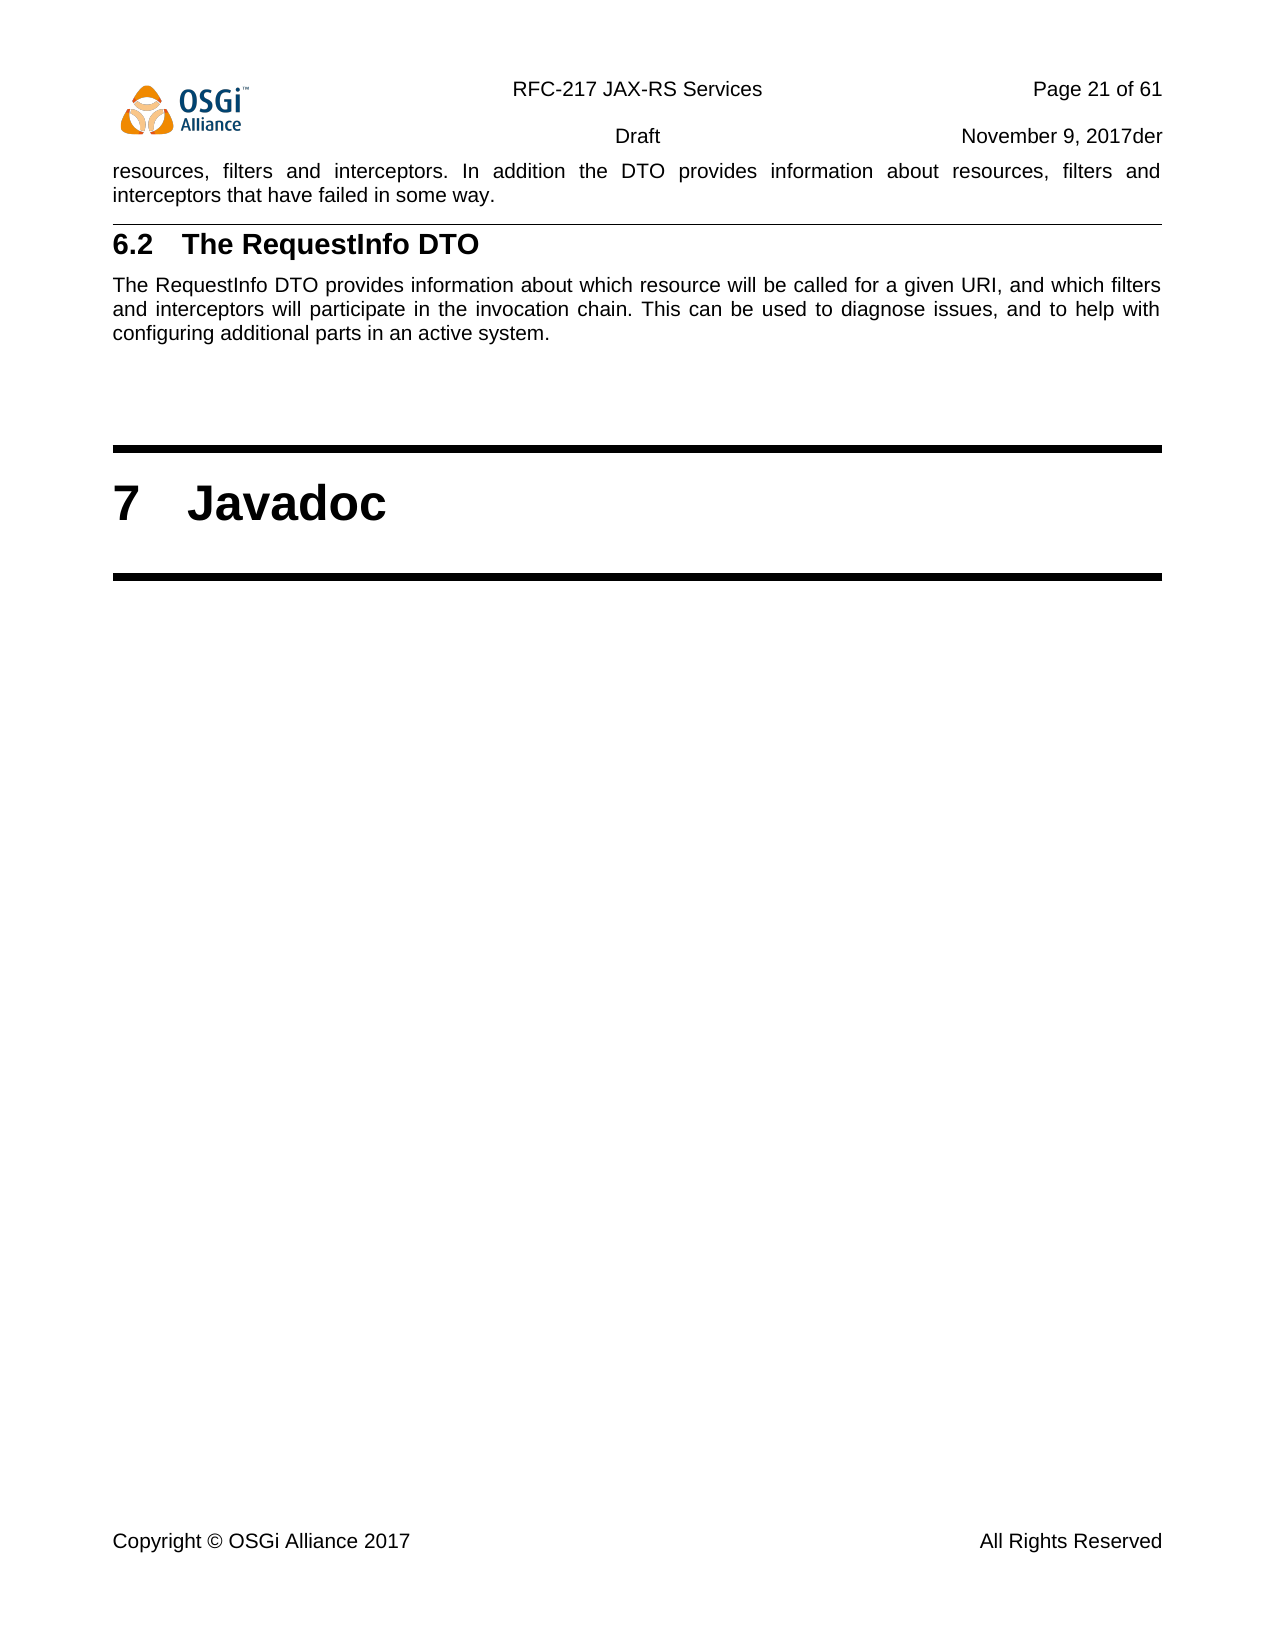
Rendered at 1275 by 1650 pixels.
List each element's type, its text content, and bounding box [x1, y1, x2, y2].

text resources, filters and interceptors. In addition the DTO provides information about resources, filters and interceptors that have failed in some way. [112, 159, 1162, 207]
subtitle The RequestInfo DTO [112, 225, 1162, 260]
text The RequestInfo DTO provides information about which resource will be called for a given URI, and which filters and interceptors will participate in the invocation chain. This can be used to diagnose issues, and to help with configuring additional parts in an active system. [112, 273, 1162, 344]
picture [113, 78, 257, 142]
subtitle Javadoc [112, 446, 1162, 581]
